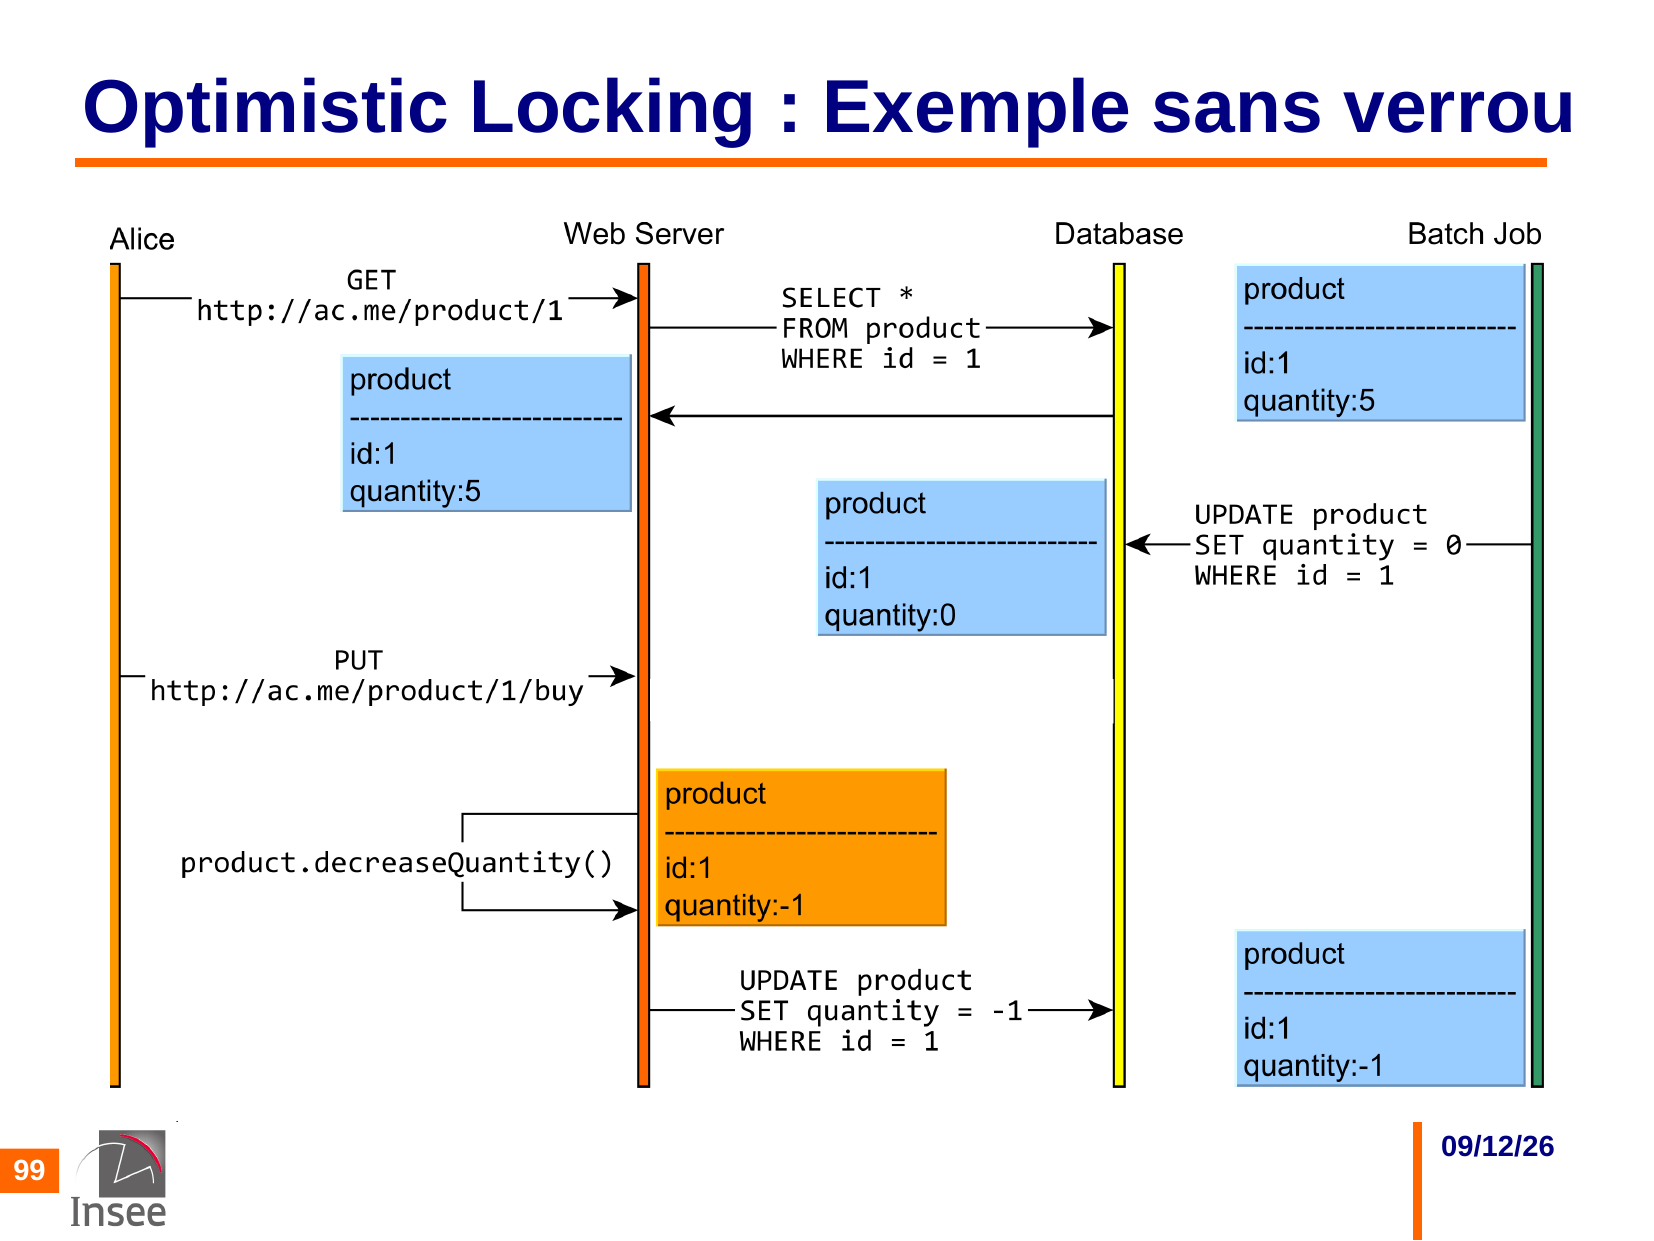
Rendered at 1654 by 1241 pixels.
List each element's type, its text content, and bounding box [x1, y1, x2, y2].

title Optimistic Locking : Exemple sans verrou [82, 49, 1619, 163]
picture [110, 222, 1544, 1111]
picture [62, 1121, 178, 1241]
